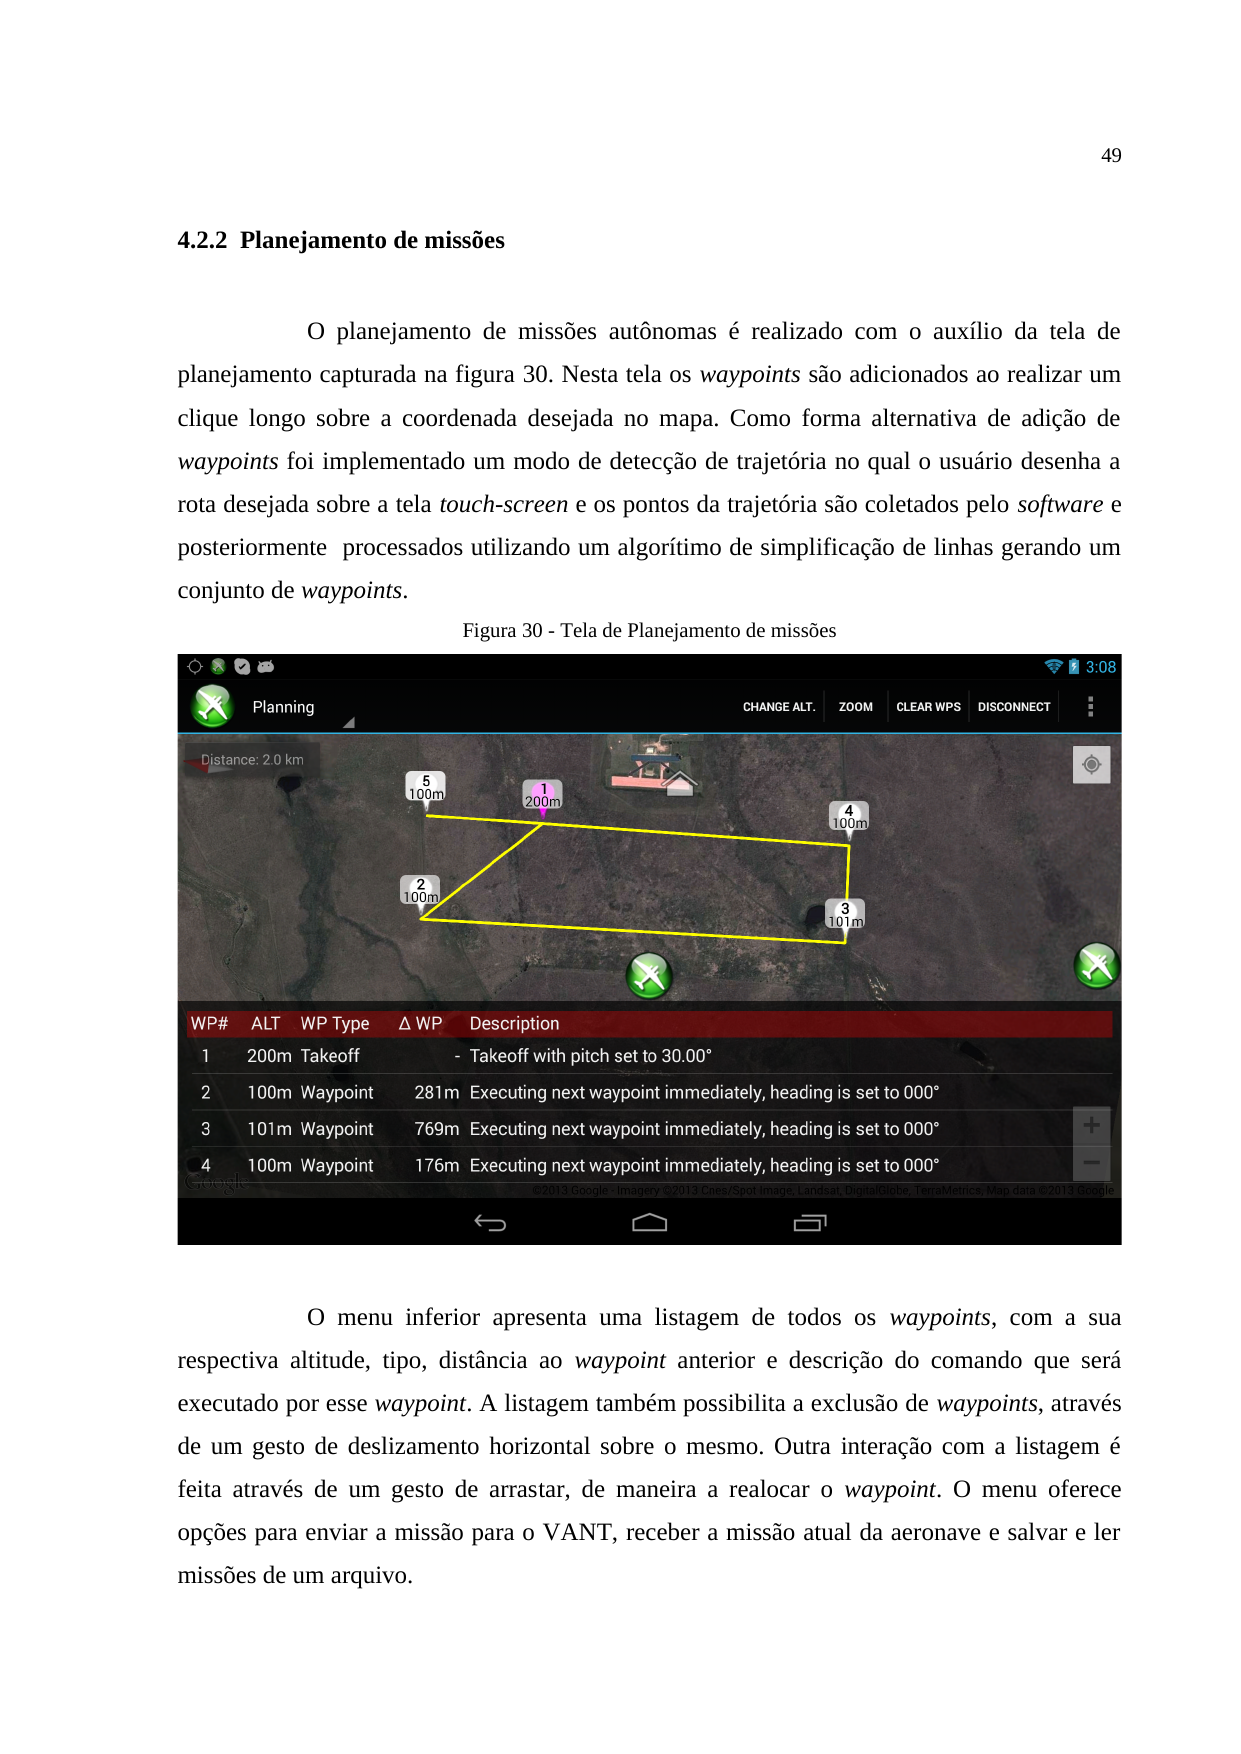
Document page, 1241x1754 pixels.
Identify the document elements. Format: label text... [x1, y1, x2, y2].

subtitle Planejamento de missões [177, 225, 1122, 254]
text O menu inferior apresenta uma listagem de todos os waypoints, com a sua respectiva altitude, tipo, distância ao waypoint anterior e descrição do comando que será executado por esse waypoint. A listagem também possibilita a exclusão de waypoints, através de um gesto de deslizamento horizontal sobre o mesmo. Outra interação com a listagem é feita através de um gesto de arrastar, de maneira a realocar o waypoint. O menu oferece opções para enviar a missão para o VANT, receber a missão atual da aeronave e salvar e ler missões de um arquivo. [177, 1302, 1122, 1589]
picture [177, 654, 1122, 1245]
list Tela de Planejamento de missões [177, 618, 1122, 642]
text O planejamento de missões autônomas é realizado com o auxílio da tela de planejamento capturada na figura 30. Nesta tela os waypoints são adicionados ao realizar um clique longo sobre a coordenada desejada no mapa. Como forma alternativa de adição de waypoints foi implementado um modo de detecção de trajetória no qual o usuário desenha a rota desejada sobre a tela touch-screen e os pontos da trajetória são coletados pelo software e posteriormente processados utilizando um algorítimo de simplificação de linhas gerando um conjunto de waypoints. [177, 316, 1122, 604]
